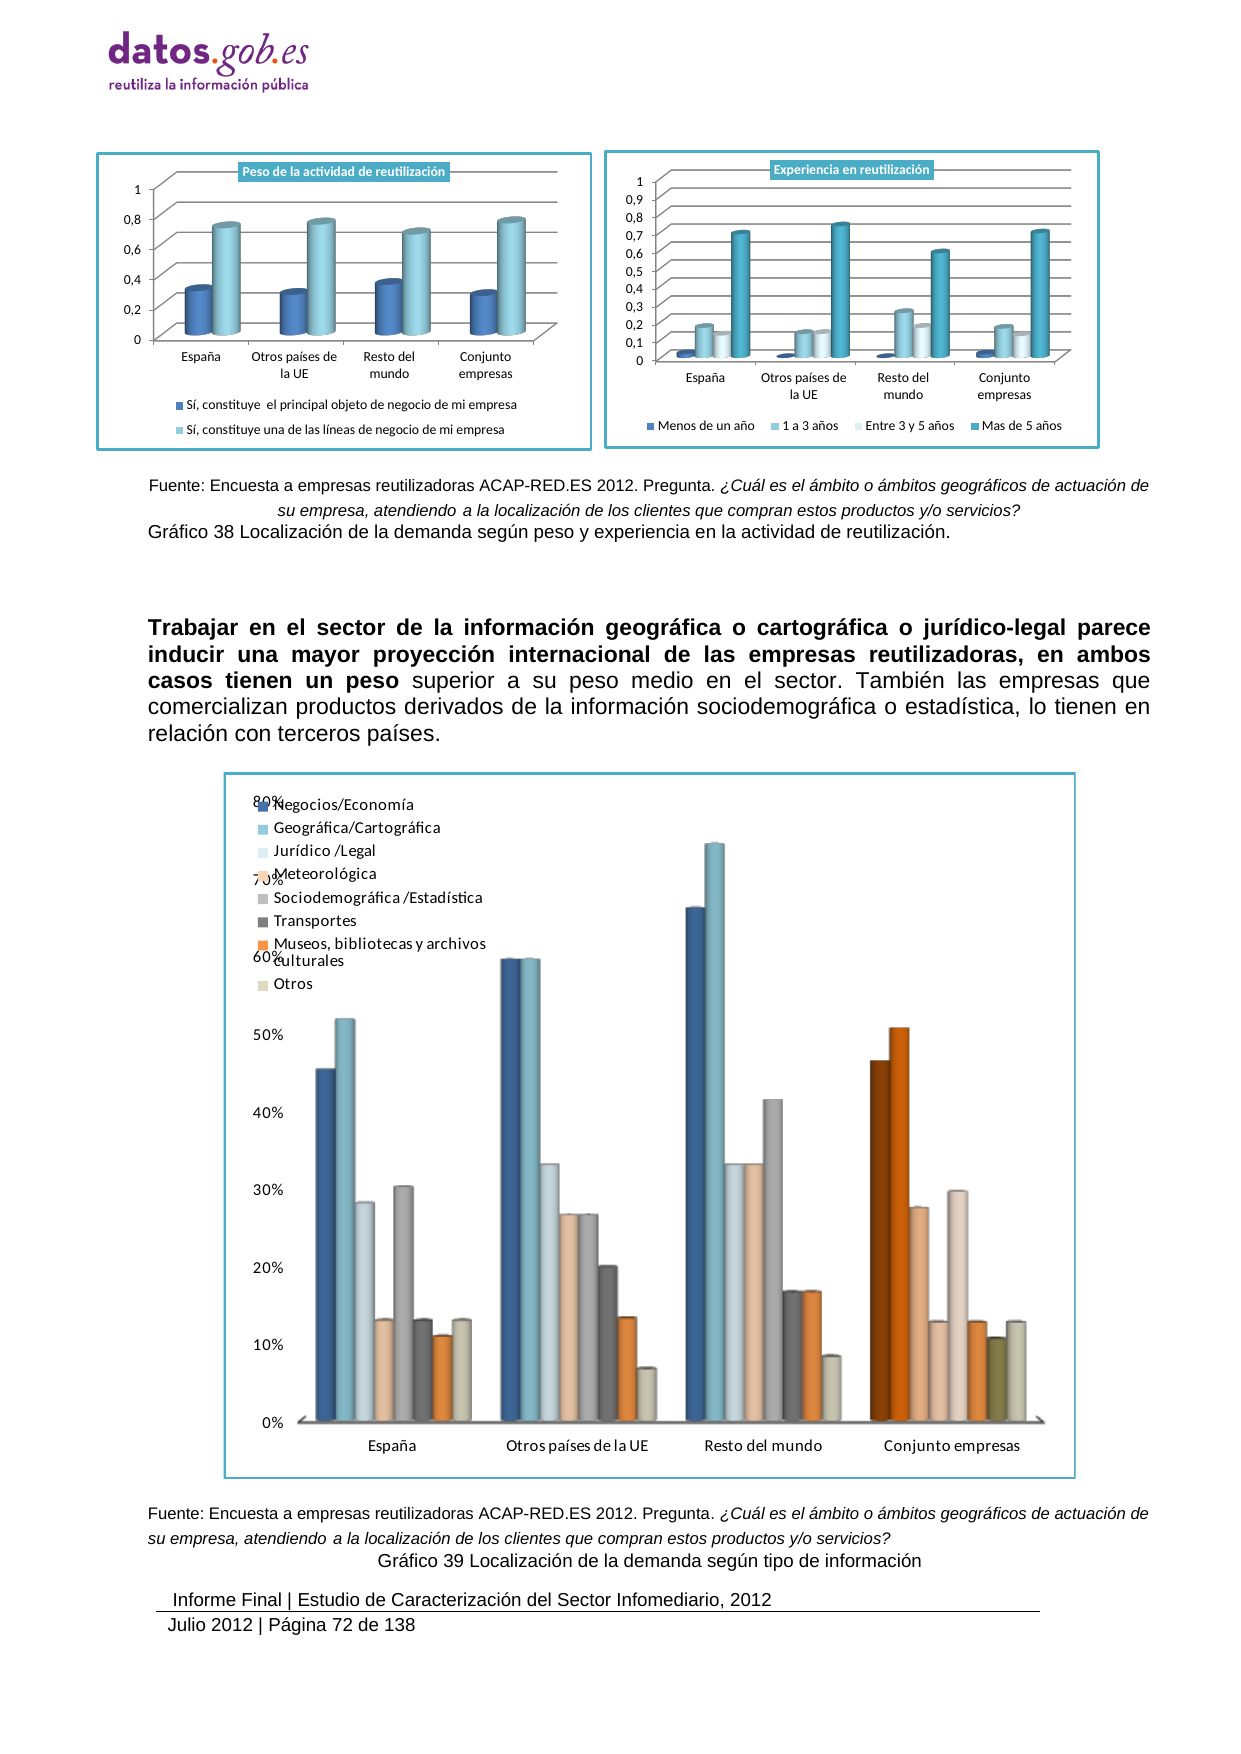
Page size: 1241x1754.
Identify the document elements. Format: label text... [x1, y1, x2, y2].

text Fuente: Encuesta a empresas reutilizadoras ACAP-RED.ES 2012. Pregunta. ¿Cuál es el ámbito o ámbitos geográficos de actuación de su empresa, atendiendo a la localización de los clientes que compran estos productos y/o servicios? [148, 476, 1152, 521]
text Fuente: Encuesta a empresas reutilizadoras ACAP-RED.ES 2012. Pregunta. ¿Cuál es el ámbito o ámbitos geográficos de actuación de su empresa, atendiendo a la localización de los clientes que compran estos productos y/o servicios? [148, 1504, 1152, 1549]
text Gráfico 38 Localización de la demanda según peso y experiencia en la actividad de reutilización. [148, 521, 1152, 543]
text Gráfico 39 Localización de la demanda según tipo de información [148, 1549, 1152, 1571]
text Trabajar en el sector de la información geográfica o cartográfica o jurídico-legal parece inducir una mayor proyección internacional de las empresas reutilizadoras, en ambos casos tienen un peso superior a su peso medio en el sector. También las empresas que comercializan productos derivados de la información sociodemográfica o estadística, lo tienen en relación con terceros países. [148, 614, 1152, 746]
